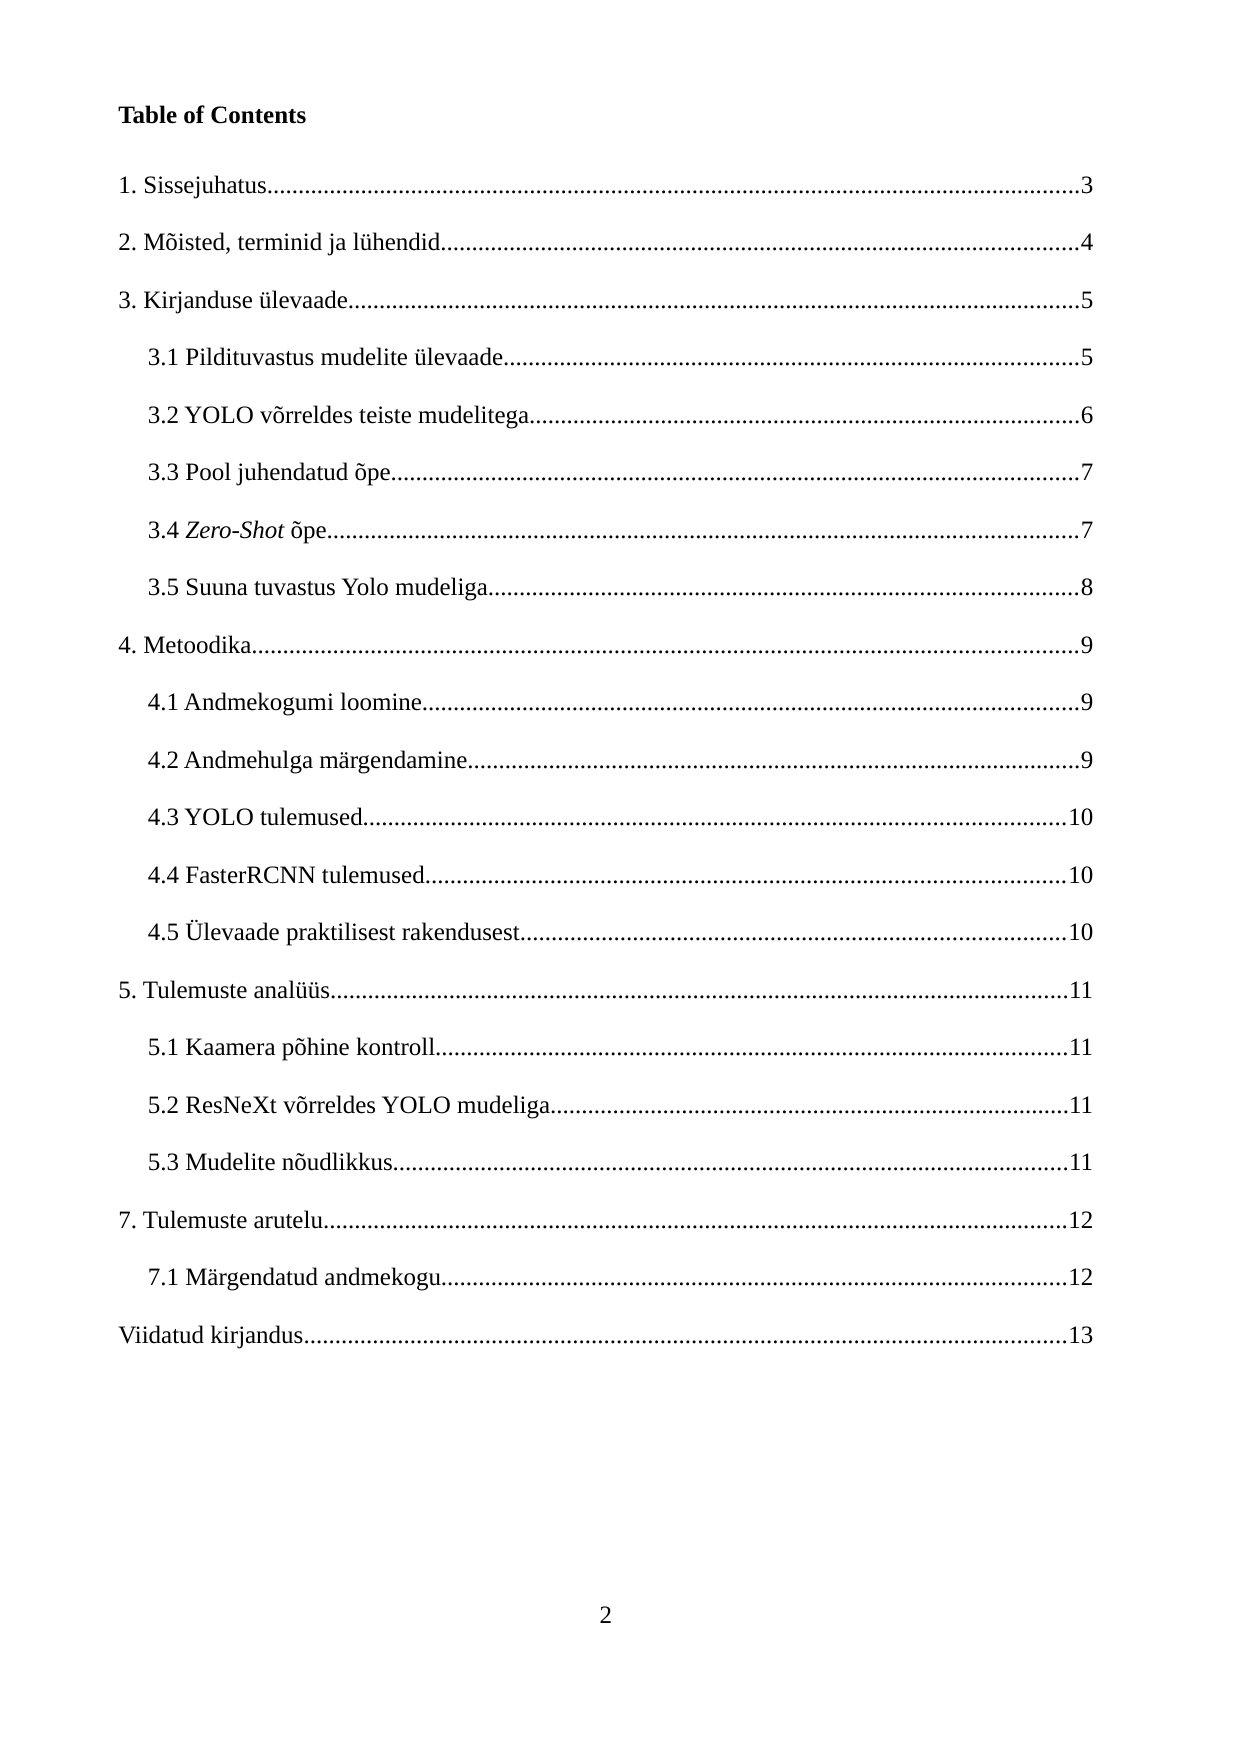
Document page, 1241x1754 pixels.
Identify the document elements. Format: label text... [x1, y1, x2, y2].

text Viidatud kirjandus 13 [118, 1320, 1093, 1349]
text 5. Tulemuste analüüs 11 [118, 975, 1093, 1004]
text 3.4 Zero-Shot õpe 7 [148, 515, 1093, 544]
text 3.1 Pildituvastus mudelite ülevaade 5 [148, 342, 1093, 371]
text 3.5 Suuna tuvastus Yolo mudeliga 8 [148, 572, 1093, 601]
text 7. Tulemuste arutelu 12 [118, 1205, 1093, 1234]
text 4.3 YOLO tulemused 10 [148, 802, 1093, 831]
text 7.1 Märgendatud andmekogu 12 [148, 1262, 1093, 1291]
text 5.1 Kaamera põhine kontroll 11 [148, 1032, 1093, 1061]
text 5.2 ResNeXt võrreldes YOLO mudeliga 11 [148, 1090, 1093, 1119]
text 3.2 YOLO võrreldes teiste mudelitega 6 [148, 400, 1093, 429]
text 4. Metoodika 9 [118, 630, 1093, 659]
text 4.5 Ülevaade praktilisest rakendusest 10 [148, 917, 1093, 946]
text 4.2 Andmehulga märgendamine 9 [148, 745, 1093, 774]
text 1. Sissejuhatus 3 [118, 170, 1093, 199]
text 3.3 Pool juhendatud õpe 7 [148, 457, 1093, 486]
subtitle Table of Contents [118, 100, 1093, 129]
text 3. Kirjanduse ülevaade 5 [118, 285, 1093, 314]
text 2. Mõisted, terminid ja lühendid 4 [118, 227, 1093, 256]
text 4.1 Andmekogumi loomine 9 [148, 687, 1093, 716]
text 4.4 FasterRCNN tulemused 10 [148, 860, 1093, 889]
text 5.3 Mudelite nõudlikkus 11 [148, 1147, 1093, 1176]
